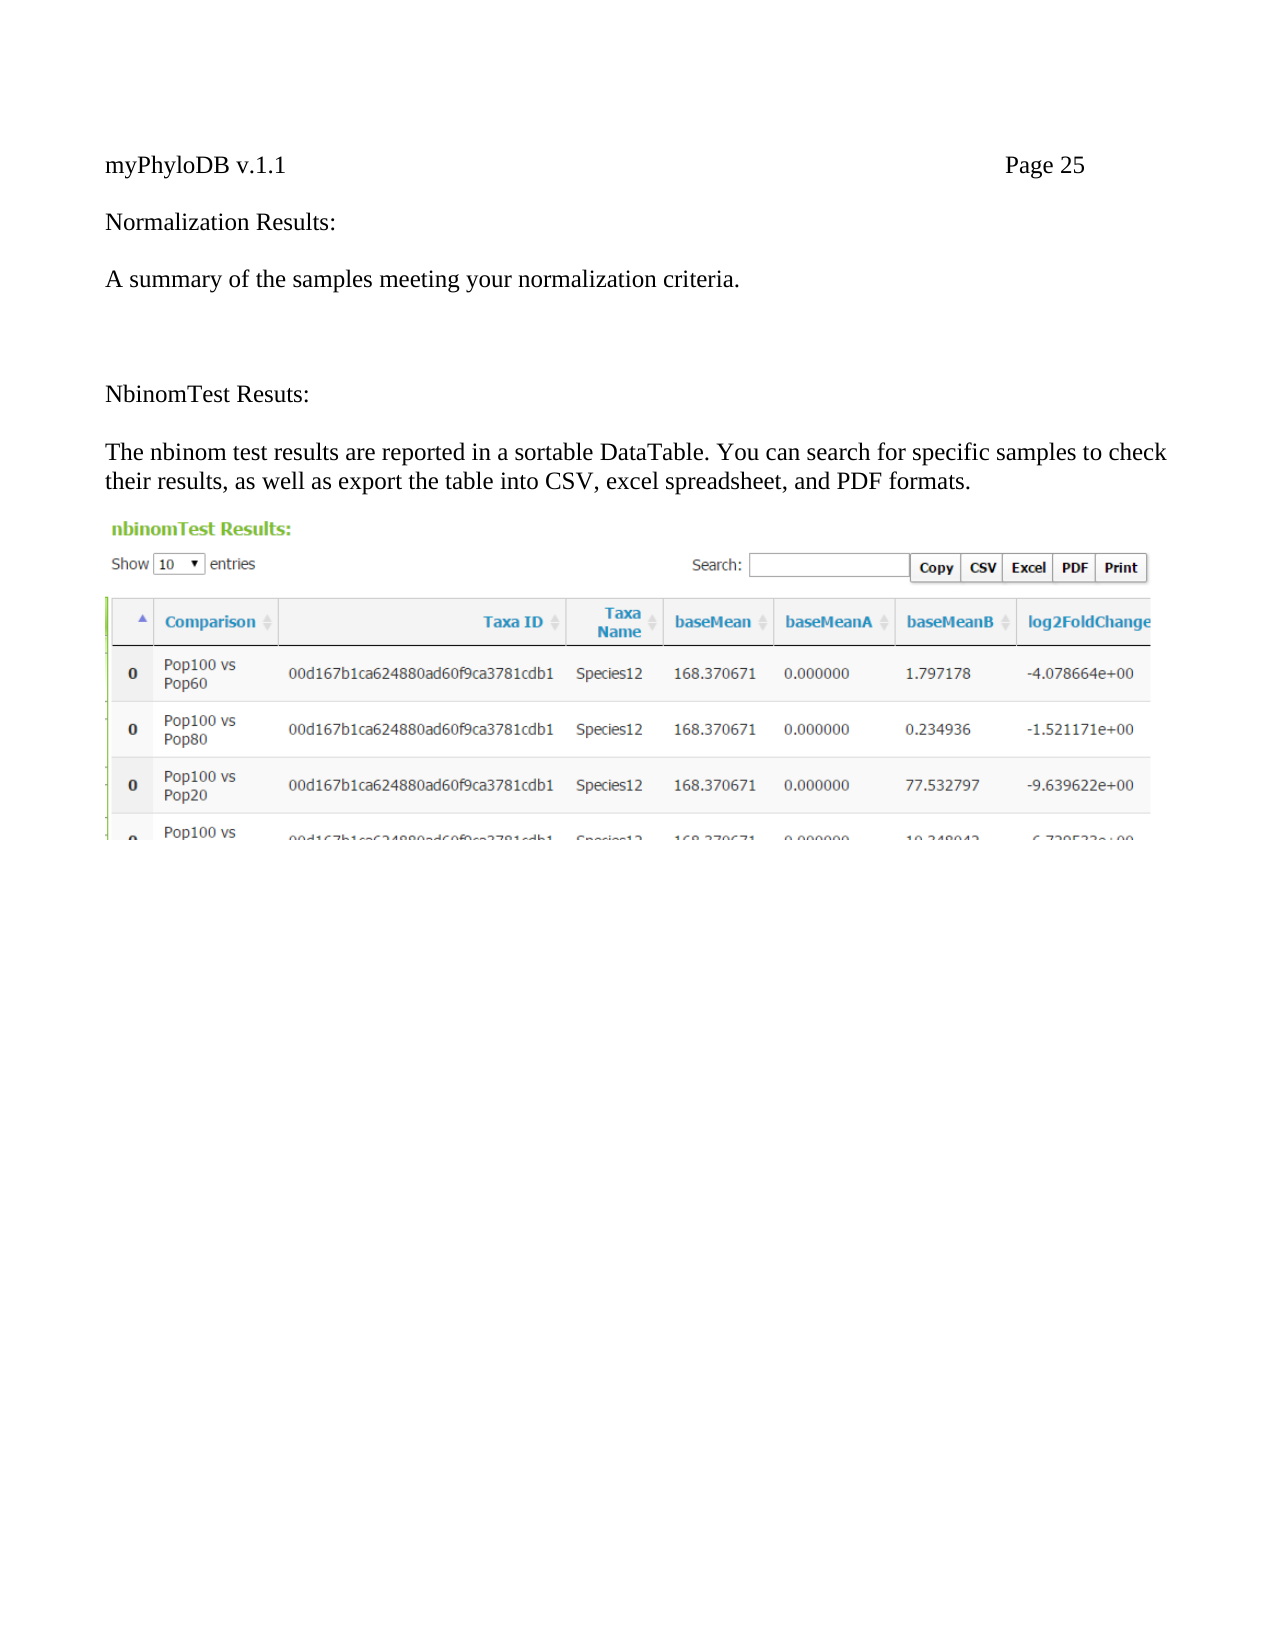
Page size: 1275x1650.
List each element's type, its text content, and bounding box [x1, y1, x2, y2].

text A summary of the samples meeting your normalization criteria. [105, 264, 1170, 293]
text The nbinom test results are reported in a sortable DataTable. You can search for specific samples to check their results, as well as export the table into CSV, excel spreadsheet, and PDF formats. [105, 437, 1170, 494]
text NbinomTest Resuts: [105, 379, 1170, 408]
text Normalization Results: [105, 207, 1170, 236]
picture [105, 519, 1155, 840]
